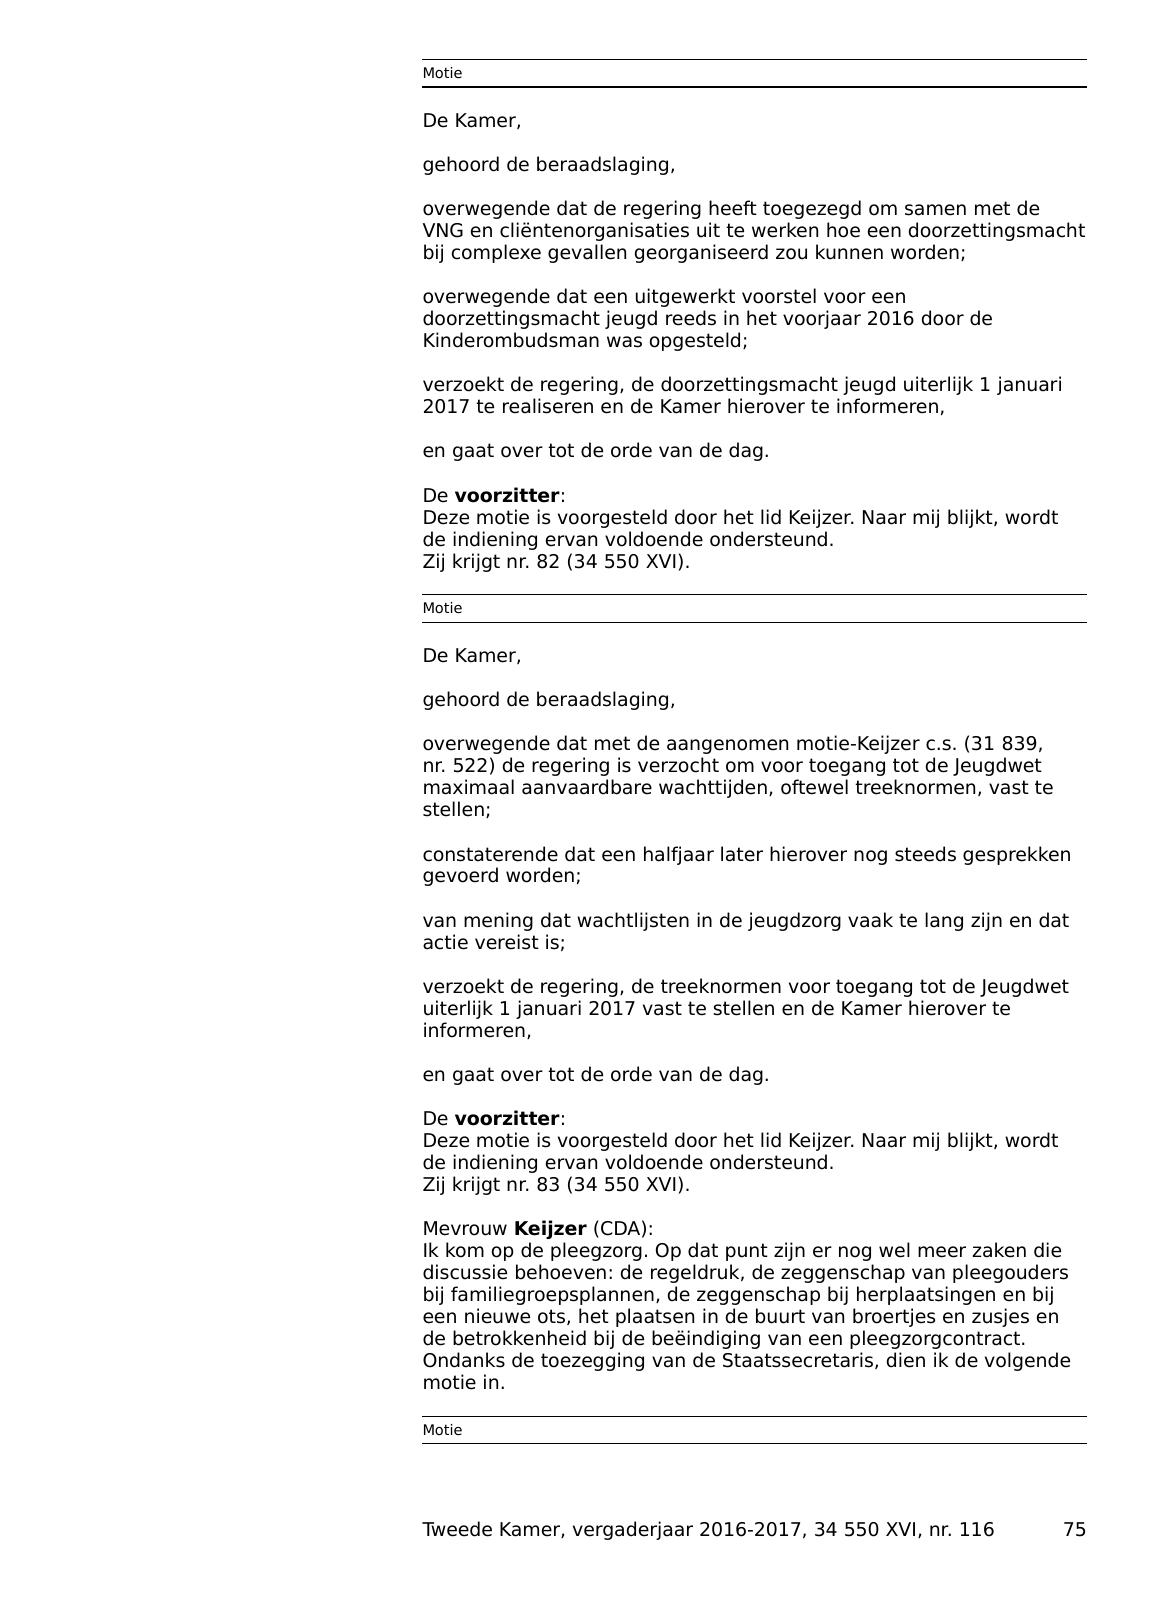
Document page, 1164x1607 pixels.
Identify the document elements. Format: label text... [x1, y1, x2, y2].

text overwegende dat de regering heeft toegezegd om samen met de VNG en cliëntenorganisaties uit te werken hoe een doorzettingsmacht bij complexe gevallen georganiseerd zou kunnen worden; [422, 198, 1087, 264]
table_header Motie [422, 595, 1087, 622]
table_header Motie [422, 60, 1087, 86]
text De Kamer, [422, 645, 1087, 667]
text De Kamer, [422, 110, 1087, 132]
text gehoord de beraadslaging, [422, 154, 1087, 176]
text overwegende dat een uitgewerkt voorstel voor een doorzettingsmacht jeugd reeds in het voorjaar 2016 door de Kinderombudsman was opgesteld; [422, 286, 1087, 352]
text Zij krijgt nr. 83 (34 550 XVI). [422, 1174, 1087, 1196]
table_header Motie [422, 1417, 1087, 1443]
text De voorzitter: [422, 484, 1087, 507]
text Ik kom op de pleegzorg. Op dat punt zijn er nog wel meer zaken die discussie behoeven: de regeldruk, de zeggenschap van pleegouders bij familiegroepsplannen, de zeggenschap bij herplaatsingen en bij een nieuwe ots, het plaatsen in de buurt van broertjes en zusjes en de betrokkenheid bij de beëindiging van een pleegzorgcontract. Ondanks de toezegging van de Staatssecretaris, dien ik de volgende motie in. [422, 1240, 1087, 1394]
text overwegende dat met de aangenomen motie-Keijzer c.s. (31 839, nr. 522) de regering is verzocht om voor toegang tot de Jeugdwet maximaal aanvaardbare wachttijden, oftewel treeknormen, vast te stellen; [422, 733, 1087, 821]
text Zij krijgt nr. 82 (34 550 XVI). [422, 551, 1087, 572]
text en gaat over tot de orde van de dag. [422, 440, 1087, 462]
text gehoord de beraadslaging, [422, 689, 1087, 711]
text Deze motie is voorgesteld door het lid Keijzer. Naar mij blijkt, wordt de indiening ervan voldoende ondersteund. [422, 507, 1087, 551]
text en gaat over tot de orde van de dag. [422, 1064, 1087, 1086]
text verzoekt de regering, de treeknormen voor toegang tot de Jeugdwet uiterlijk 1 januari 2017 vast te stellen en de Kamer hierover te informeren, [422, 976, 1087, 1042]
text van mening dat wachtlijsten in de jeugdzorg vaak te lang zijn en dat actie vereist is; [422, 909, 1087, 953]
text Mevrouw Keijzer (CDA): [422, 1218, 1087, 1240]
text Deze motie is voorgesteld door het lid Keijzer. Naar mij blijkt, wordt de indiening ervan voldoende ondersteund. [422, 1130, 1087, 1174]
text verzoekt de regering, de doorzettingsmacht jeugd uiterlijk 1 januari 2017 te realiseren en de Kamer hierover te informeren, [422, 374, 1087, 418]
text De voorzitter: [422, 1108, 1087, 1130]
text constaterende dat een halfjaar later hierover nog steeds gesprekken gevoerd worden; [422, 843, 1087, 887]
